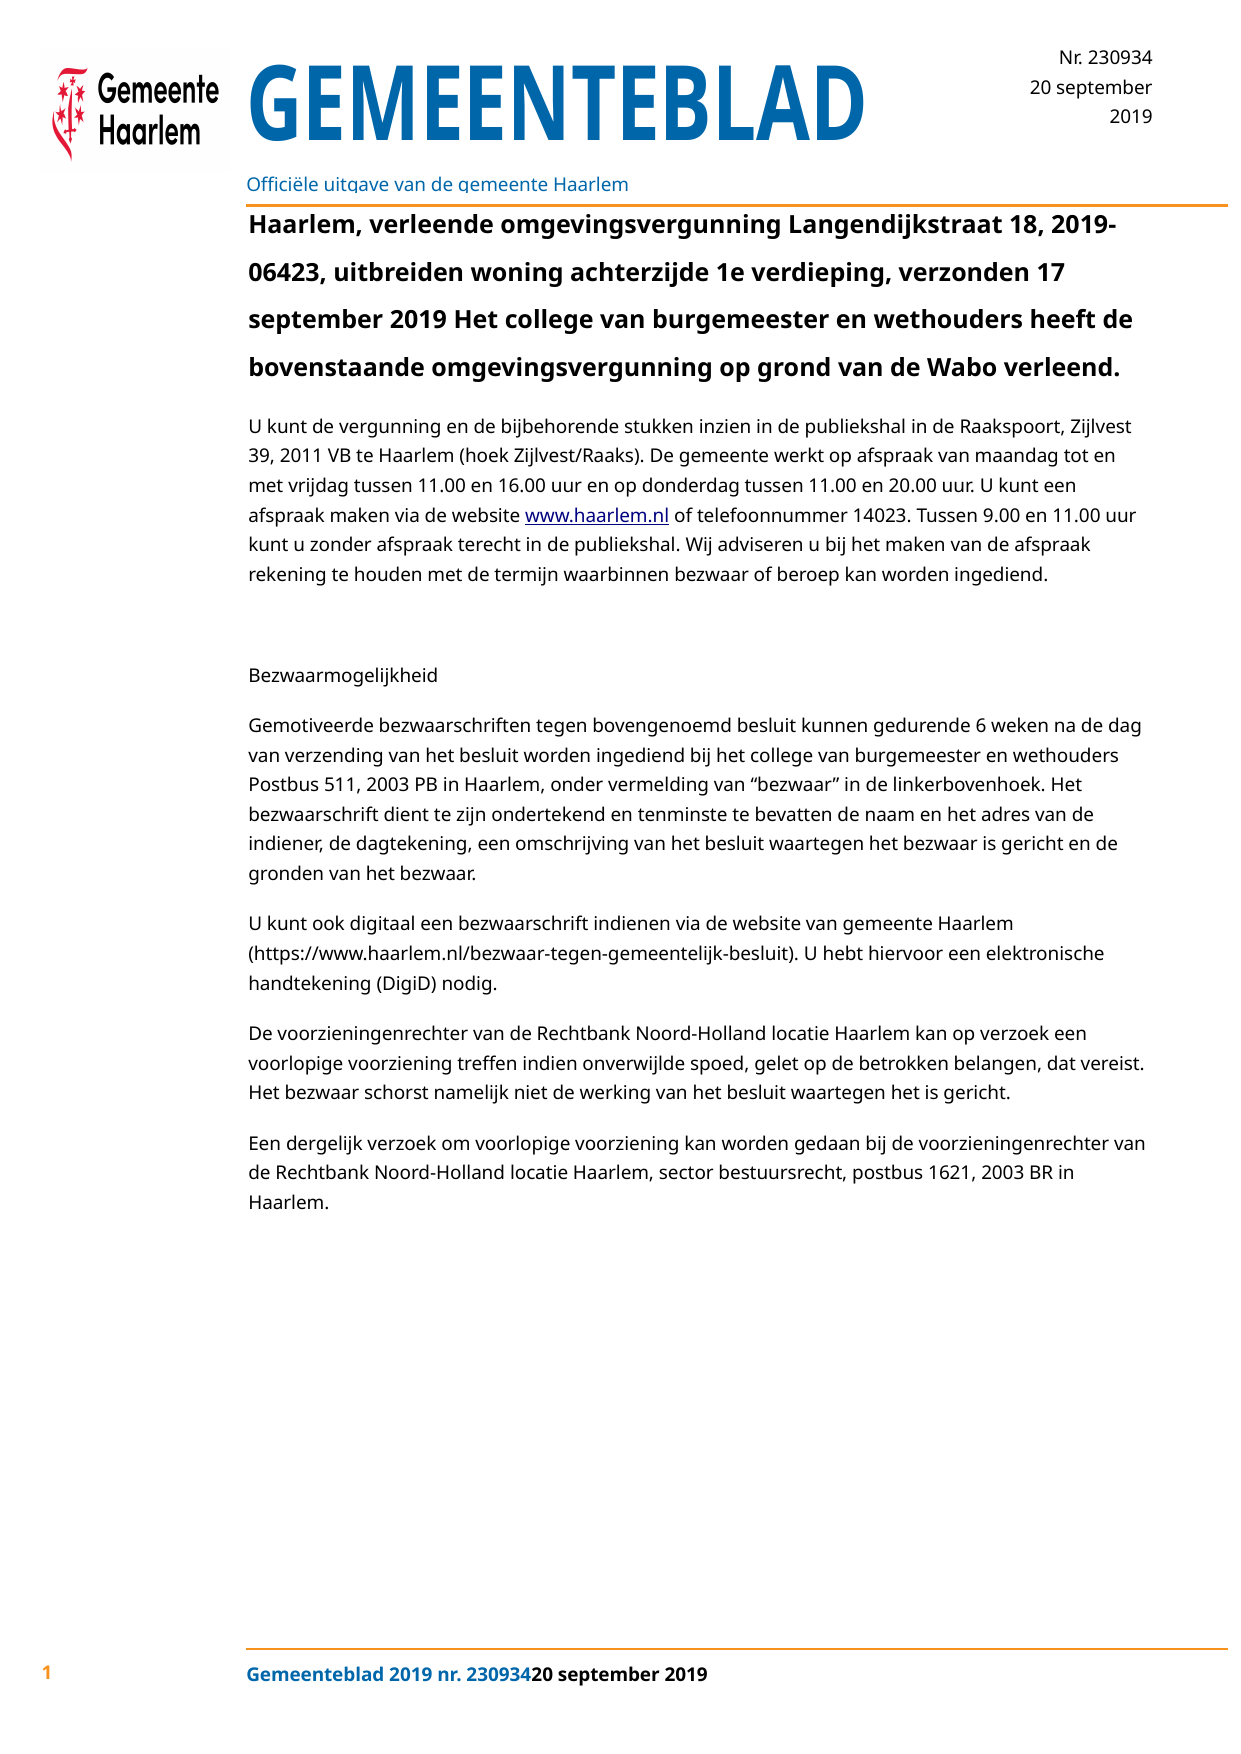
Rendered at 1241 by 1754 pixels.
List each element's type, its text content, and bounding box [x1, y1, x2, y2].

text Bezwaarmogelijkheid [248, 662, 1152, 688]
text U kunt de vergunning en de bijbehorende stukken inzien in de publiekshal in de Raakspoort, Zijlvest 39, 2011 VB te Haarlem (hoek Zijlvest/Raaks). De gemeente werkt op afspraak van maandag tot en met vrijdag tussen 11.00 en 16.00 uur en op donderdag tussen 11.00 en 20.00 uur. U kunt een afspraak maken via de website www.haarlem.nl of telefoonnummer 14023. Tussen 9.00 en 11.00 uur kunt u zonder afspraak terecht in de publiekshal. Wij adviseren u bij het maken van de afspraak rekening te houden met de termijn waarbinnen bezwaar of beroep kan worden ingediend. [248, 413, 1152, 587]
text De voorzieningenrechter van de Rechtbank Noord-Holland locatie Haarlem kan op verzoek een voorlopige voorziening treffen indien onverwijlde spoed, gelet op de betrokken belangen, dat vereist. Het bezwaar schorst namelijk niet de werking van het besluit waartegen het is gericht. [248, 1020, 1152, 1105]
text U kunt ook digitaal een bezwaarschrift indienen via de website van gemeente Haarlem (https://www.haarlem.nl/bezwaar-tegen-gemeentelijk-besluit). U hebt hiervoor een elektronische handtekening (DigiD) nodig. [248, 911, 1152, 996]
picture [41, 47, 231, 172]
text Haarlem, verleende omgevingsvergunning Langendijkstraat 18, 2019-06423, uitbreiden woning achterzijde 1e verdieping, verzonden 17 september 2019 Het college van burgemeester en wethouders heeft de bovenstaande omgevingsvergunning op grond van de Wabo verleend. [248, 207, 1152, 384]
text Een dergelijk verzoek om voorlopige voorziening kan worden gedaan bij de voorzieningenrechter van de Rechtbank Noord-Holland locatie Haarlem, sector bestuursrecht, postbus 1621, 2003 BR in Haarlem. [248, 1130, 1152, 1215]
text Gemotiveerde bezwaarschriften tegen bovengenoemd besluit kunnen gedurende 6 weken na de dag van verzending van het besluit worden ingediend bij het college van burgemeester en wethouders Postbus 511, 2003 PB in Haarlem, onder vermelding van “bezwaar” in de linkerbovenhoek. Het bezwaarschrift dient te zijn ondertekend en tenminste te bevatten de naam en het adres van de indiener, de dagtekening, een omschrijving van het besluit waartegen het bezwaar is gericht en de gronden van het bezwaar. [248, 712, 1152, 886]
